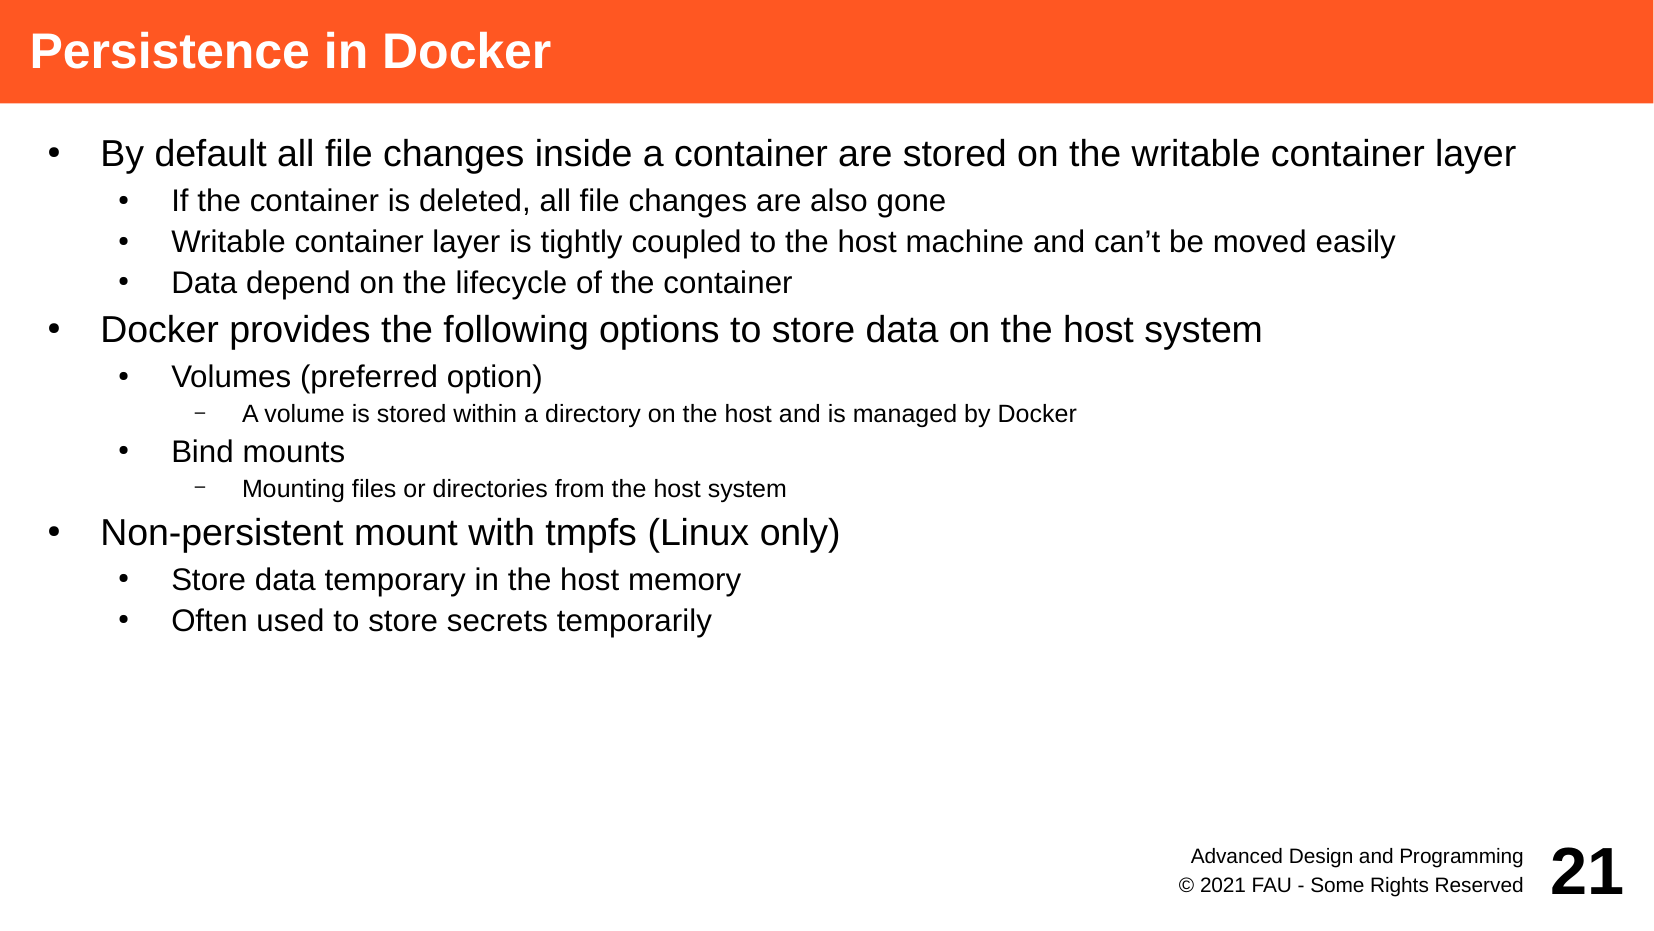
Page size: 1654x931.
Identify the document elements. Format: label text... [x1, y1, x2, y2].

title Persistence in Docker [0, 0, 1654, 104]
list By default all file changes inside a container are stored on the writable container layer If the container is deleted, all file changes are also gone Writable container layer is tightly coupled to the host machine and can’t be moved easily Data depend on the lifecycle of the container Docker provides the following options to store data on the host system Volumes (preferred option) A volume is stored within a directory on the host and is managed by Docker Bind mounts Mounting files or directories from the host system Non-persistent mount with tmpfs (Linux only) Store data temporary in the host memory Often used to store secrets temporarily [29, 132, 1625, 813]
